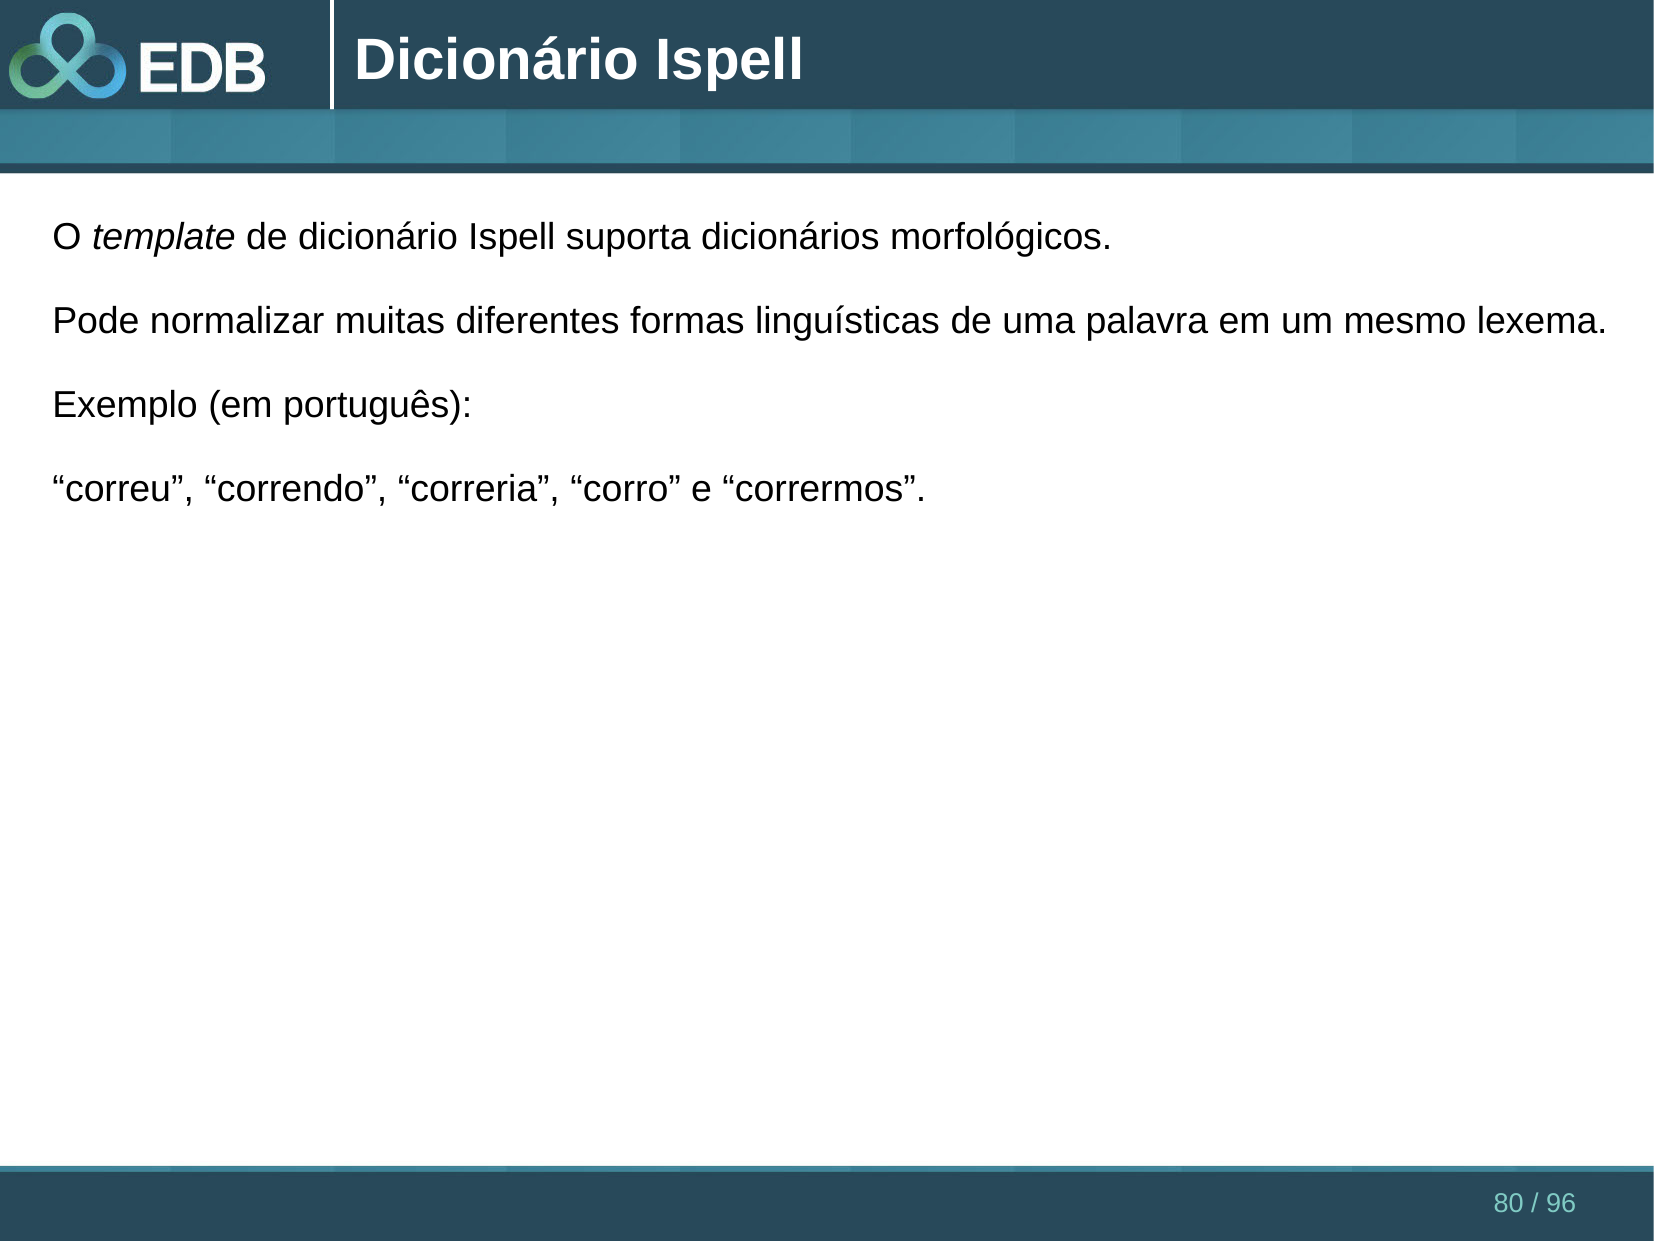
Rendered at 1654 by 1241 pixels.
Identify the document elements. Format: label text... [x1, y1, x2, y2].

title Dicionário Ispell [354, 0, 1625, 125]
text_box O template de dicionário Ispell suporta dicionários morfológicos. Pode normalizar muitas diferentes formas linguísticas de uma palavra em um mesmo lexema. Exemplo (em português): “correu”, “correndo”, “correria”, “corro” e “corrermos”. [37, 207, 1627, 517]
picture [0, 0, 1654, 1241]
